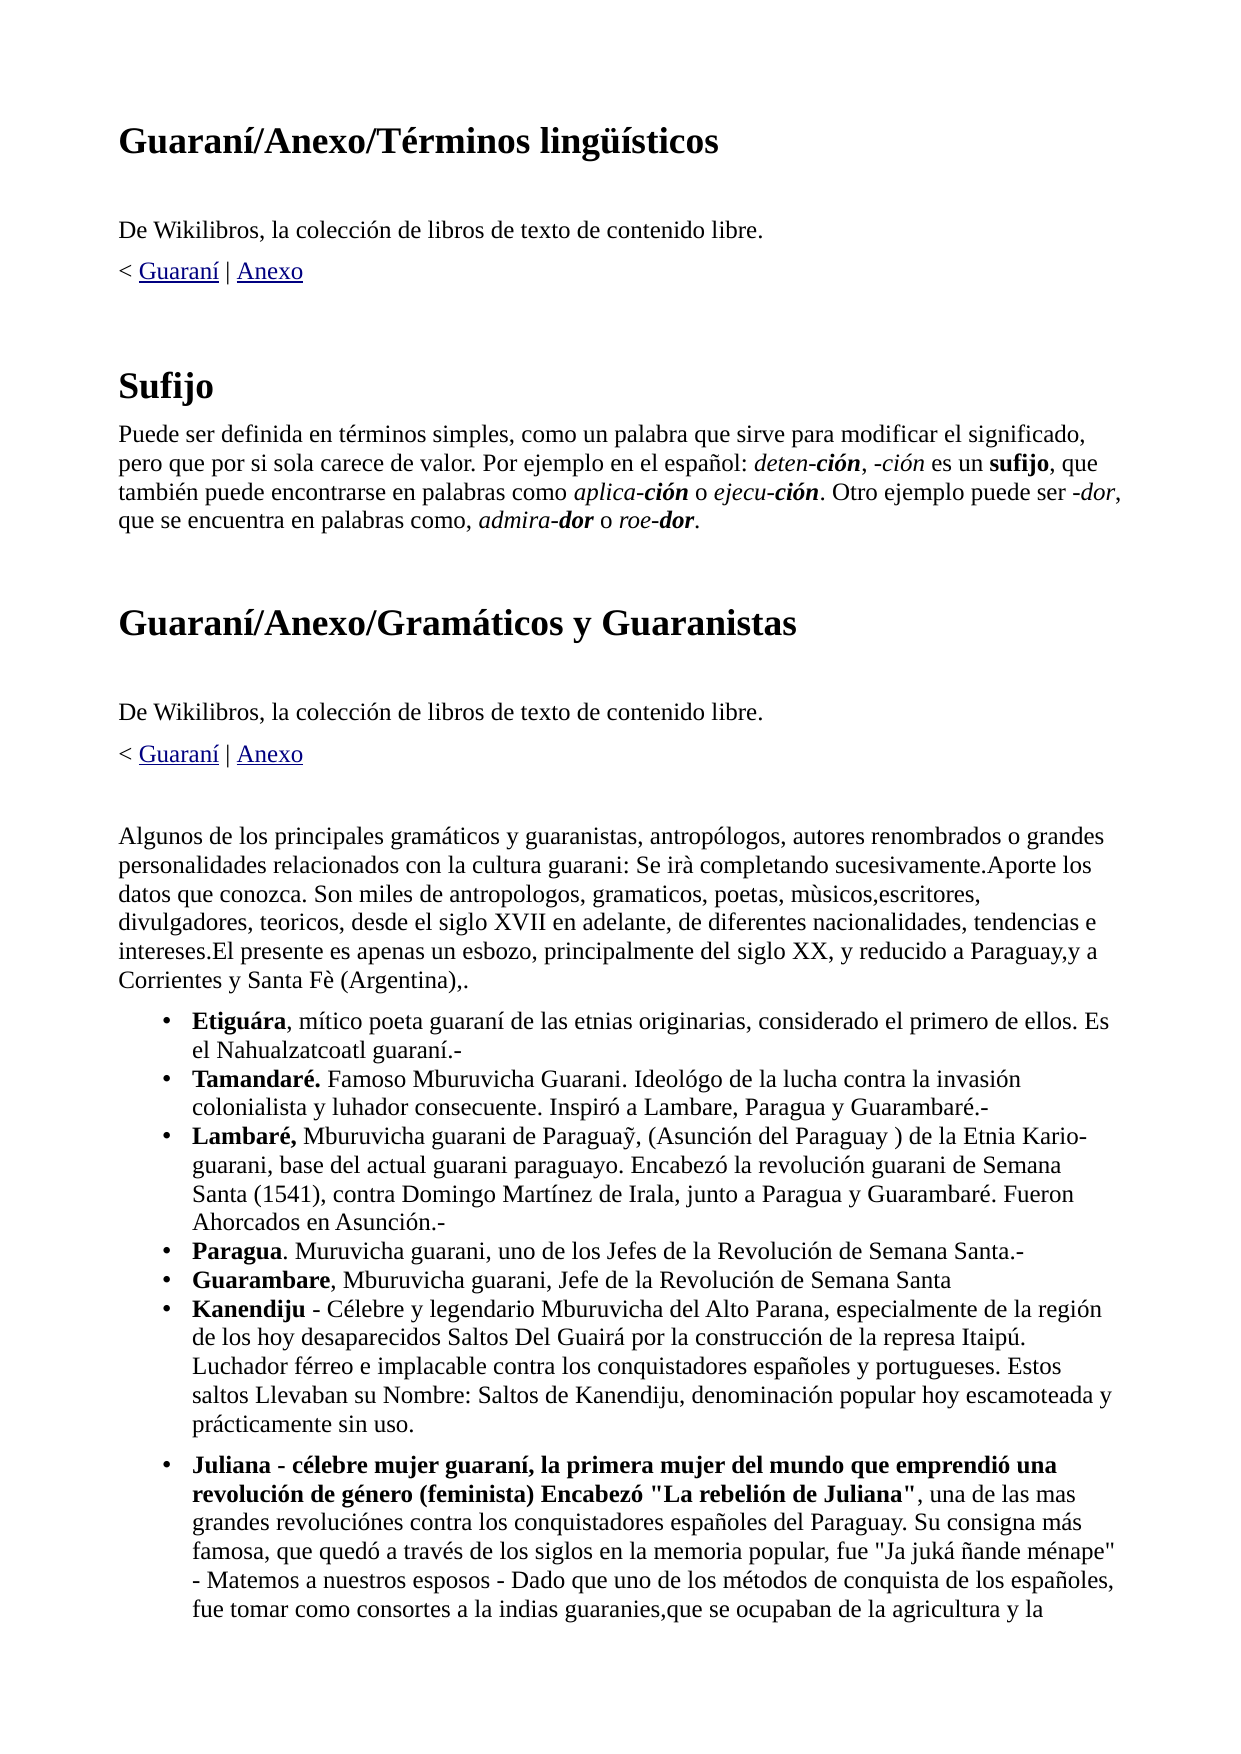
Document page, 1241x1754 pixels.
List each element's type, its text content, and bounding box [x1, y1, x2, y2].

list Paragua. Muruvicha guarani, uno de los Jefes de la Revolución de Semana Santa.- [162, 1236, 1122, 1265]
subtitle Guaraní/Anexo/Términos lingüísticos [118, 118, 1122, 161]
subtitle Guaraní/Anexo/Gramáticos y Guaranistas [118, 601, 1122, 644]
text Puede ser definida en términos simples, como un palabra que sirve para modificar el significado, pero que por si sola carece de valor. Por ejemplo en el español: deten-ción, -ción es un sufijo, que también puede encontrarse en palabras como aplica-ción o ejecu-ción. Otro ejemplo puede ser -dor, que se encuentra en palabras como, admira-dor o roe-dor. [118, 419, 1122, 534]
text Algunos de los principales gramáticos y guaranistas, antropólogos, autores renombrados o grandes personalidades relacionados con la cultura guarani: Se irà completando sucesivamente.Aporte los datos que conozca. Son miles de antropologos, gramaticos, poetas, mùsicos,escritores, divulgadores, teoricos, desde el siglo XVII en adelante, de diferentes nacionalidades, tendencias e intereses.El presente es apenas un esbozo, principalmente del siglo XX, y reducido a Paraguay,y a Corrientes y Santa Fè (Argentina),. [118, 821, 1122, 994]
text < Guaraní | Anexo [118, 739, 1122, 767]
list Kanendiju - Célebre y legendario Mburuvicha del Alto Parana, especialmente de la región de los hoy desaparecidos Saltos Del Guairá por la construcción de la represa Itaipú. Luchador férreo e implacable contra los conquistadores españoles y portugueses. Estos saltos Llevaban su Nombre: Saltos de Kanendiju, denominación popular hoy escamoteada y prácticamente sin uso. [162, 1294, 1122, 1437]
text < Guaraní | Anexo [118, 256, 1122, 285]
subtitle Sufijo [118, 364, 1122, 407]
list Etiguára, mítico poeta guaraní de las etnias originarias, considerado el primero de ellos. Es el Nahualzatcoatl guaraní.- [162, 1006, 1122, 1064]
list Lambaré, Mburuvicha guarani de Paraguaỹ, (Asunción del Paraguay ) de la Etnia Kario-guarani, base del actual guarani paraguayo. Encabezó la revolución guarani de Semana Santa (1541), contra Domingo Martínez de Irala, junto a Paragua y Guarambaré. Fueron Ahorcados en Asunción.- [162, 1121, 1122, 1236]
list Juliana - célebre mujer guaraní, la primera mujer del mundo que emprendió una revolución de género (feminista) Encabezó "La rebelión de Juliana", una de las mas grandes revoluciónes contra los conquistadores españoles del Paraguay. Su consigna más famosa, que quedó a través de los siglos en la memoria popular, fue "Ja juká ñande ménape" - Matemos a nuestros esposos - Dado que uno de los métodos de conquista de los españoles, fue tomar como consortes a la indias guaranies,que se ocupaban de la agricultura y la [162, 1450, 1122, 1622]
list Guarambare, Mburuvicha guarani, Jefe de la Revolución de Semana Santa [162, 1265, 1122, 1294]
list Tamandaré. Famoso Mburuvicha Guarani. Ideológo de la lucha contra la invasión colonialista y luhador consecuente. Inspiró a Lambare, Paragua y Guarambaré.- [162, 1064, 1122, 1121]
text De Wikilibros, la colección de libros de texto de contenido libre. [118, 697, 1122, 726]
text De Wikilibros, la colección de libros de texto de contenido libre. [118, 215, 1122, 244]
